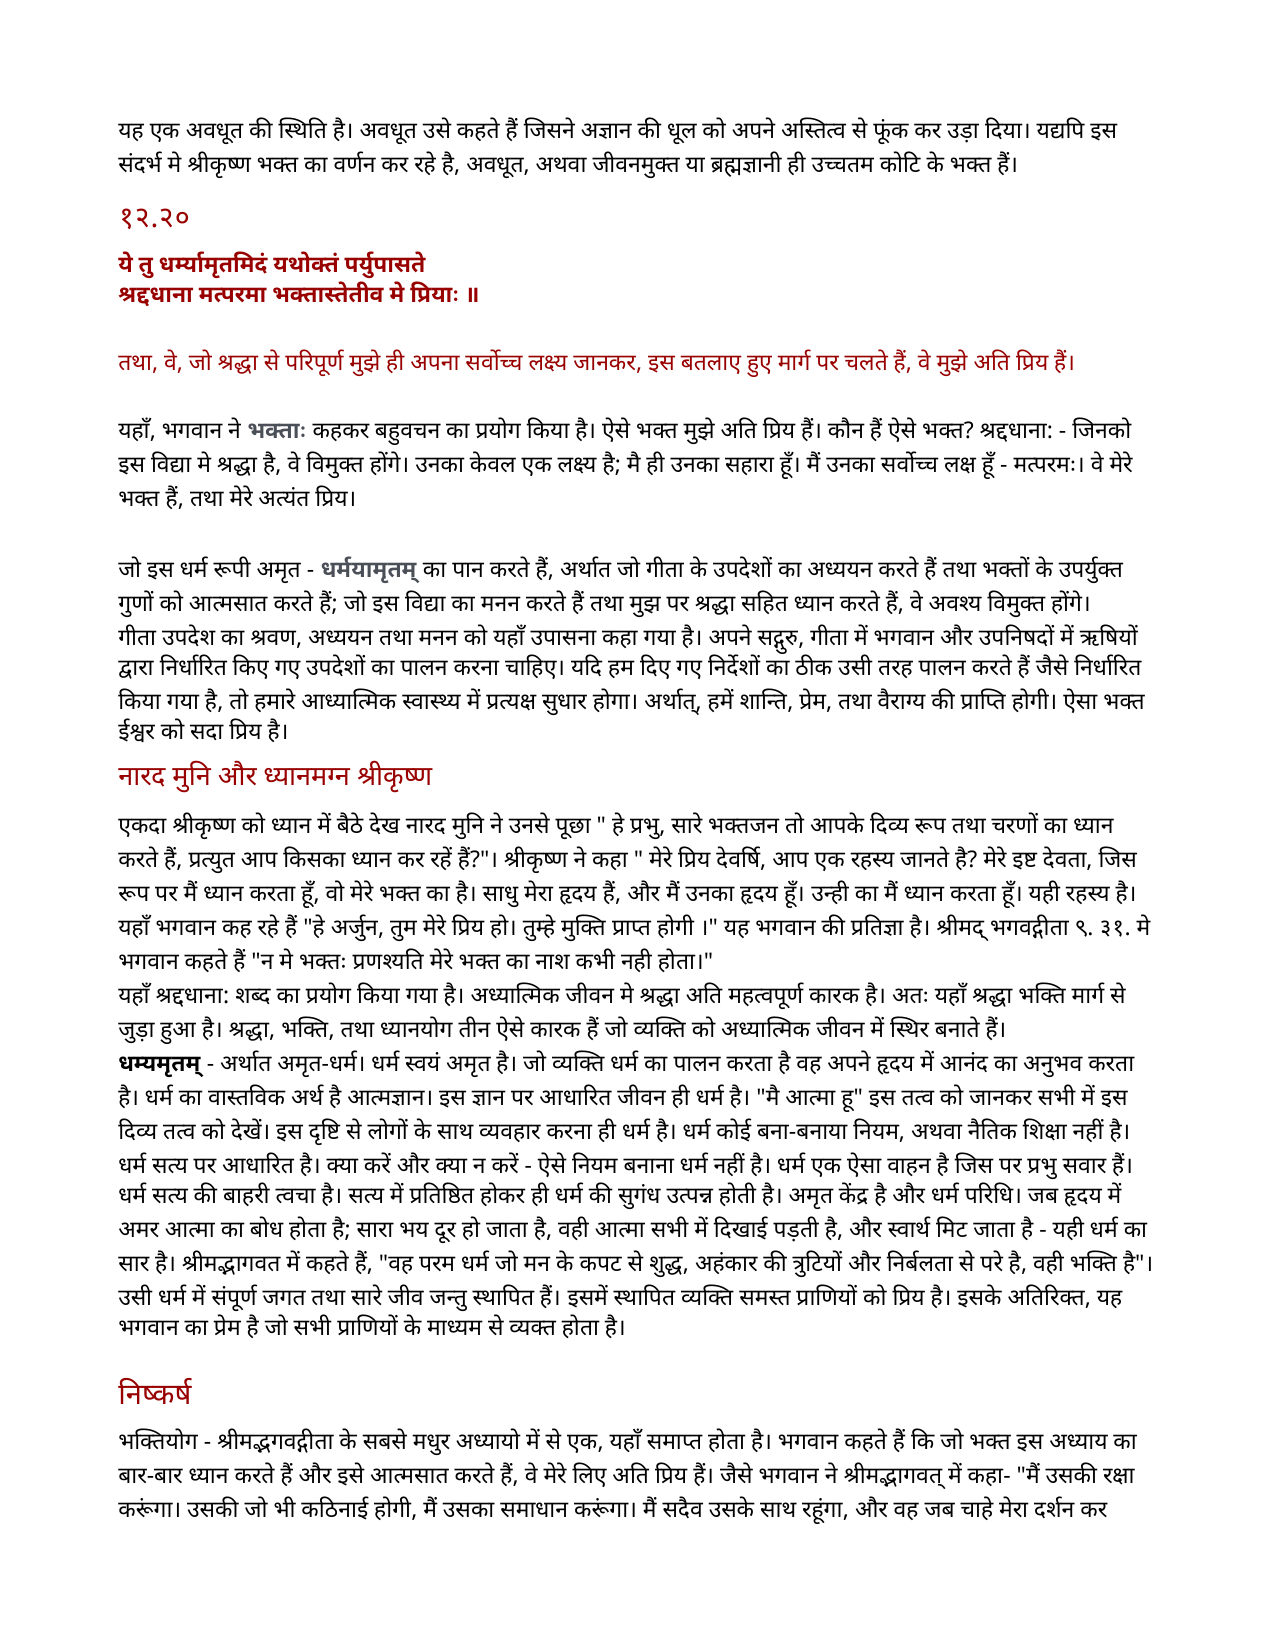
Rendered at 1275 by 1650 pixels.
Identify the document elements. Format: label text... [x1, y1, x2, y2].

text जो इस धर्म रूपी अमृत - धर्मयामृतम् का पान करते हैं, अर्थात जो गीता के उपदेशों का अध्ययन करते हैं तथा भक्तों के उपर्युक्त गुणों को आत्मसात करते हैं; जो इस विद्या का मनन करते हैं तथा मुझ पर श्रद्धा सहित ध्यान करते हैं, वे अवश्य विमुक्त होंगे। [118, 550, 1157, 621]
text गीता उपदेश का श्रवण, अध्ययन तथा मनन को यहाँ उपासना कहा गया है। अपने सद्गुरु, गीता में भगवान और उपनिषदों में ऋषियों द्वारा निर्धारित किए गए उपदेशों का पालन करना चाहिए। यदि हम दिए गए निर्देशों का ठीक उसी तरह पालन करते हैं जैसे निर्धारित किया गया है, तो हमारे आध्यात्मिक स्वास्थ्य में प्रत्यक्ष सुधार होगा। अर्थात्, हमें शान्ति, प्रेम, तथा वैराग्य की प्राप्ति होगी। ऐसा भक्त ईश्वर को सदा प्रिय है। [118, 621, 1157, 748]
text ये तु धर्म्यामृतमिदं यथोक्तं पर्युपासते [118, 252, 1157, 282]
subtitle निष्कर्ष [118, 1378, 1157, 1416]
text श्रद्दधाना मत्परमा भक्तास्तेतीव मे प्रियाः ॥ [118, 282, 1157, 312]
text भक्तियोग - श्रीमद्भगवद्गीता के सबसे मधुर अध्यायो में से एक, यहाँ समाप्त होता है। भगवान कहते हैं कि जो भक्त इस अध्याय का बार-बार ध्यान करते हैं और इसे आत्मसात करते हैं, वे मेरे लिए अति प्रिय हैं। जैसे भगवान ने श्रीमद्भागवत् में कहा- "मैं उसकी रक्षा करूंगा। उसकी जो भी कठिनाई होगी, मैं उसका समाधान करूंगा। मैं सदैव उसके साथ रहूंगा, और वह जब चाहे मेरा दर्शन कर [118, 1425, 1157, 1526]
text एकदा श्रीकृष्ण को ध्यान में बैठे देख नारद मुनि ने उनसे पूछा " हे प्रभु, सारे भक्तजन तो आपके दिव्य रूप तथा चरणों का ध्यान करते हैं, प्रत्युत आप किसका ध्यान कर रहें हैं?"। श्रीकृष्ण ने कहा " मेरे प्रिय देवर्षि, आप एक रहस्य जानते है? मेरे इष्ट देवता, जिस रूप पर मैं ध्यान करता हूँ, वो मेरे भक्त का है। साधु मेरा हृदय हैं, और मैं उनका हृदय हूँ। उन्ही का मैं ध्यान करता हूँ। यही रहस्य है। [118, 809, 1157, 911]
text तथा, वे, जो श्रद्धा से परिपूर्ण मुझे ही अपना सर्वोच्च लक्ष्य जानकर, इस बतलाए हुए मार्ग पर चलते हैं, वे मुझे अति प्रिय हैं। [118, 346, 1157, 380]
text धम्यमृतम् - अर्थात अमृत-धर्म। धर्म स्वयं अमृत है। जो व्यक्ति धर्म का पालन करता है वह अपने हृदय में आनंद का अनुभव करता है। धर्म का वास्तविक अर्थ है आत्मज्ञान। इस ज्ञान पर आधारित जीवन ही धर्म है। "मै आत्मा हू" इस तत्व को जानकर सभी में इस दिव्य तत्व को देखें। इस दृष्टि से लोगों के साथ व्यवहार करना ही धर्म है। धर्म कोई बना-बनाया नियम, अथवा नैतिक शिक्षा नहीं है। धर्म सत्य पर आधारित है। क्या करें और क्या न करें - ऐसे नियम बनाना धर्म नहीं है। धर्म एक ऐसा वाहन है जिस पर प्रभु सवार हैं। धर्म सत्य की बाहरी त्वचा है। सत्य में प्रतिष्ठित होकर ही धर्म की सुगंध उत्पन्न होती है। अमृत केंद्र है और धर्म परिधि। जब हृदय में अमर आत्मा का बोध होता है; सारा भय दूर हो जाता है, वही आत्मा सभी में दिखाई पड़ती है, और स्वार्थ मिट जाता है - यही धर्म का सार है। श्रीमद्भागवत में कहते हैं, "वह परम धर्म जो मन के कपट से शुद्ध, अहंकार की त्रुटियों और निर्बलता से परे है, वही भक्ति है"। उसी धर्म में संपूर्ण जगत तथा सारे जीव जन्तु स्थापित हैं। इसमें स्थापित व्यक्ति समस्त प्राणियों को प्रिय है। इसके अतिरिक्त, यह भगवान का प्रेम है जो सभी प्राणियों के माध्यम से व्यक्त होता है। [118, 1047, 1157, 1345]
subtitle नारद मुनि और ध्यानमग्न श्रीकृष्ण [118, 761, 1157, 796]
text यहाँ श्रद्दधाना: शब्द का प्रयोग किया गया है। अध्यात्मिक जीवन मे श्रद्धा अति महत्वपूर्ण कारक है। अतः यहाँ श्रद्धा भक्ति मार्ग से जुड़ा हुआ है। श्रद्धा, भक्ति, तथा ध्यानयोग तीन ऐसे कारक हैं जो व्यक्ति को अध्यात्मिक जीवन में स्थिर बनाते हैं। [118, 979, 1157, 1047]
text यहाँ भगवान कह रहे हैं "हे अर्जुन, तुम मेरे प्रिय हो। तुम्हे मुक्ति प्राप्त होगी ।" यह भगवान की प्रतिज्ञा है। श्रीमद् भगवद्गीता ९. ३१. मे भगवान कहते हैं "न मे भक्तः प्रणश्यति मेरे भक्त का नाश कभी नही होता।" [118, 911, 1157, 979]
text यह एक अवधूत की स्थिति है। अवधूत उसे कहते हैं जिसने अज्ञान की धूल को अपने अस्तित्व से फूंक कर उड़ा दिया। यद्यपि इस संदर्भ मे श्रीकृष्ण भक्त का वर्णन कर रहे है, अवधूत, अथवा जीवनमुक्त या ब्रह्मज्ञानी ही उच्चतम कोटि के भक्त हैं। [118, 118, 1157, 182]
text यहाँ, भगवान ने भक्ताः कहकर बहुवचन का प्रयोग किया है। ऐसे भक्त मुझे अति प्रिय हैं। कौन हैं ऐसे भक्त? श्रद्दधाना: - जिनको इस विद्या मे श्रद्धा है, वे विमुक्त होंगे। उनका केवल एक लक्ष्य है; मै ही उनका सहारा हूँ। मैं उनका सर्वोच्च लक्ष हूँ - मत्परमः। वे मेरे भक्त हैं, तथा मेरे अत्यंत प्रिय। [118, 414, 1157, 516]
subtitle १२.२० [118, 196, 1157, 239]
